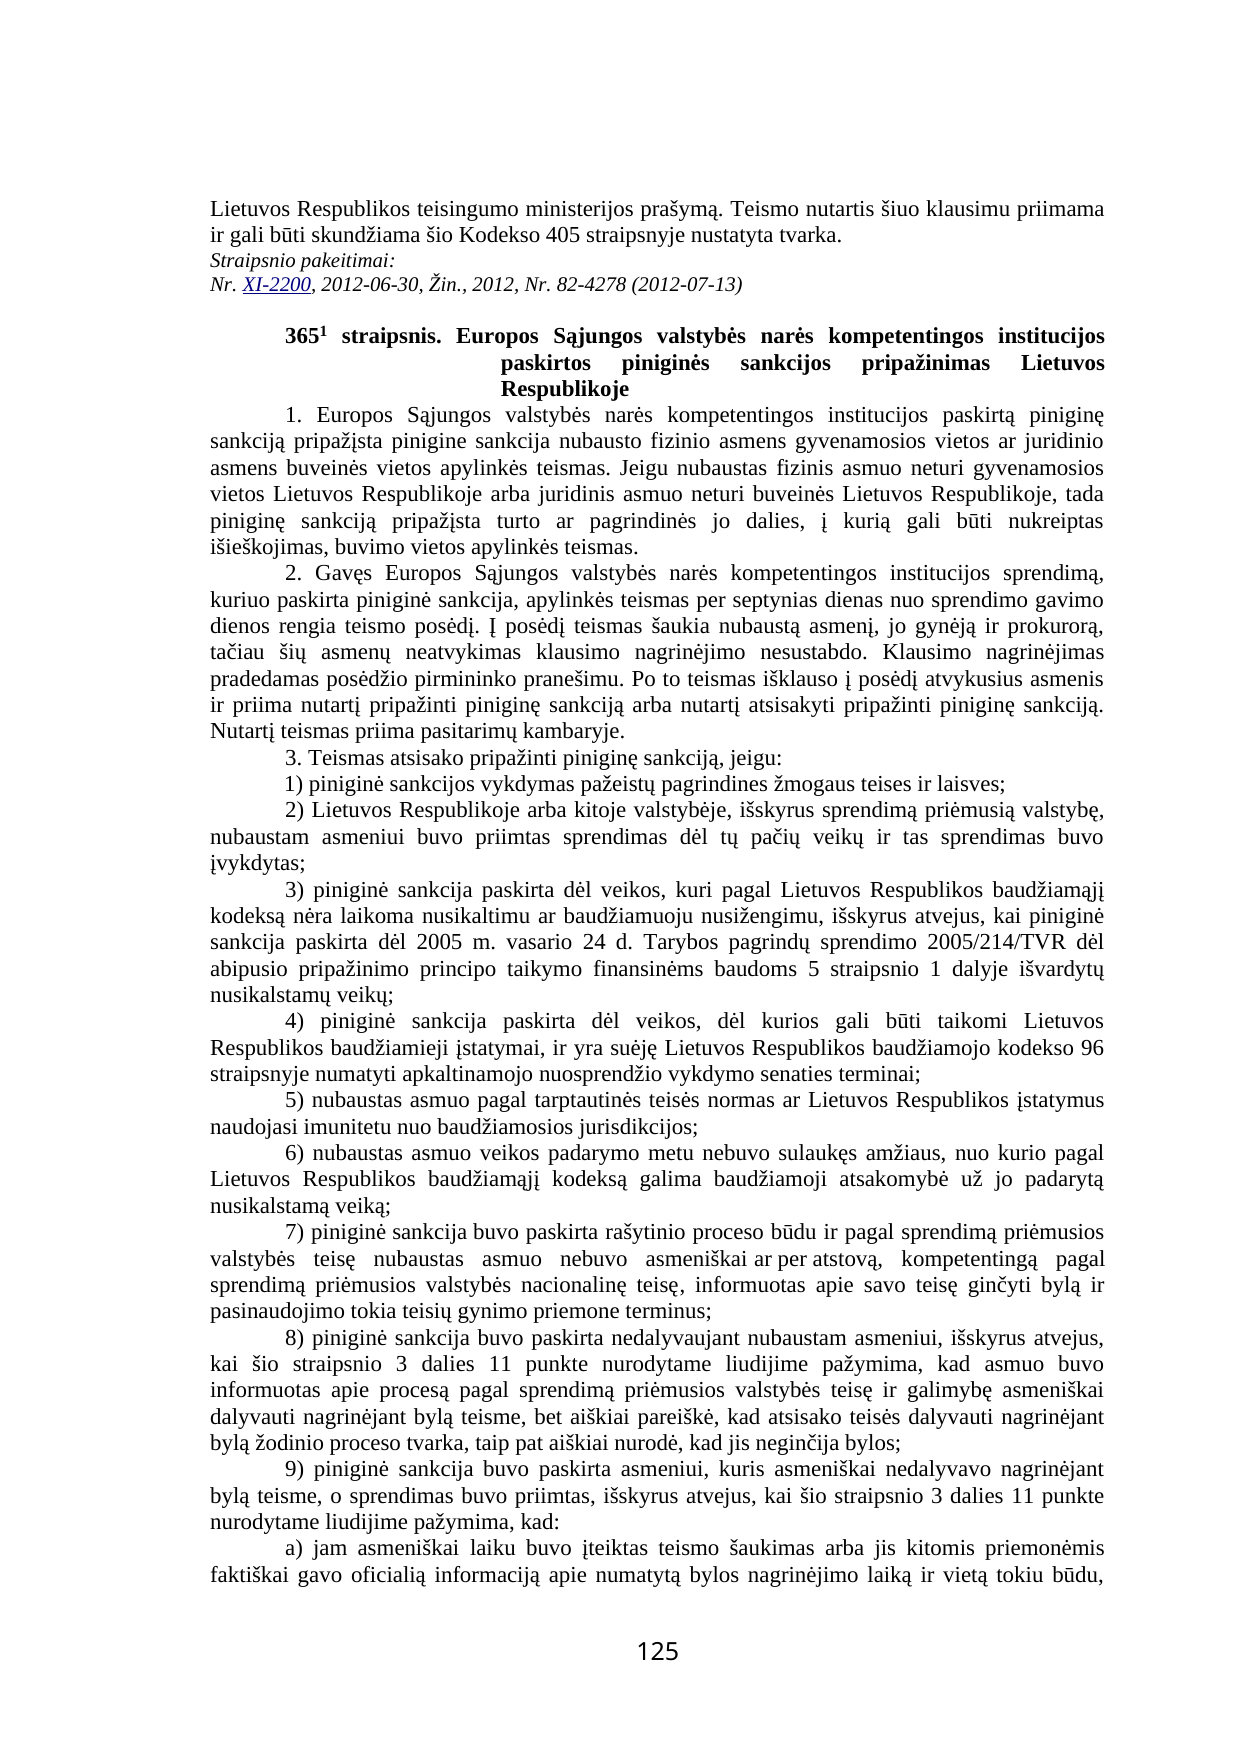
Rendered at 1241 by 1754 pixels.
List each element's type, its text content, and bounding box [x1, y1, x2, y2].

text Lietuvos Respublikos teisingumo ministerijos prašymą. Teismo nutartis šiuo klausimu priimama ir gali būti skundžiama šio Kodekso 405 straipsnyje nustatyta tvarka. [210, 195, 1106, 248]
text 9) piniginė sankcija buvo paskirta asmeniui, kuris asmeniškai nedalyvavo nagrinėjant bylą teisme, o sprendimas buvo priimtas, išskyrus atvejus, kai šio straipsnio 3 dalies 11 punkte nurodytame liudijime pažymima, kad: [210, 1455, 1106, 1534]
text 3651 straipsnis. Europos Sąjungos valstybės narės kompetentingos institucijos paskirtos piniginės sankcijos pripažinimas Lietuvos Respublikoje [285, 322, 1106, 401]
text 5) nubaustas asmuo pagal tarptautinės teisės normas ar Lietuvos Respublikos įstatymus naudojasi imunitetu nuo baudžiamosios jurisdikcijos; [210, 1086, 1106, 1139]
text 6) nubaustas asmuo veikos padarymo metu nebuvo sulaukęs amžiaus, nuo kurio pagal Lietuvos Respublikos baudžiamąjį kodeksą galima baudžiamoji atsakomybė už jo padarytą nusikalstamą veiką; [210, 1139, 1106, 1218]
text Nr. XI-2200, 2012-06-30, Žin., 2012, Nr. 82-4278 (2012-07-13) [210, 272, 1106, 296]
text Straipsnio pakeitimai: [210, 248, 1106, 272]
text 1. Europos Sąjungos valstybės narės kompetentingos institucijos paskirtą piniginę sankciją pripažįsta pinigine sankcija nubausto fizinio asmens gyvenamosios vietos ar juridinio asmens buveinės vietos apylinkės teismas. Jeigu nubaustas fizinis asmuo neturi gyvenamosios vietos Lietuvos Respublikoje arba juridinis asmuo neturi buveinės Lietuvos Respublikoje, tada piniginę sankciją pripažįsta turto ar pagrindinės jo dalies, į kurią gali būti nukreiptas išieškojimas, buvimo vietos apylinkės teismas. [210, 401, 1106, 559]
text 3) piniginė sankcija paskirta dėl veikos, kuri pagal Lietuvos Respublikos baudžiamąjį kodeksą nėra laikoma nusikaltimu ar baudžiamuoju nusižengimu, išskyrus atvejus, kai piniginė sankcija paskirta dėl 2005 m. vasario 24 d. Tarybos pagrindų sprendimo 2005/214/TVR dėl abipusio pripažinimo principo taikymo finansinėms baudoms 5 straipsnio 1 dalyje išvardytų nusikalstamų veikų; [210, 876, 1106, 1007]
text a) jam asmeniškai laiku buvo įteiktas teismo šaukimas arba jis kitomis priemonėmis faktiškai gavo oficialią informaciją apie numatytą bylos nagrinėjimo laiką ir vietą tokiu būdu, [210, 1534, 1106, 1587]
text 1) piniginė sankcijos vykdymas pažeistų pagrindines žmogaus teises ir laisves; [210, 770, 1106, 797]
text 8) piniginė sankcija buvo paskirta nedalyvaujant nubaustam asmeniui, išskyrus atvejus, kai šio straipsnio 3 dalies 11 punkte nurodytame liudijime pažymima, kad asmuo buvo informuotas apie procesą pagal sprendimą priėmusios valstybės teisę ir galimybę asmeniškai dalyvauti nagrinėjant bylą teisme, bet aiškiai pareiškė, kad atsisako teisės dalyvauti nagrinėjant bylą žodinio proceso tvarka, taip pat aiškiai nurodė, kad jis neginčija bylos; [210, 1324, 1106, 1455]
text 7) piniginė sankcija buvo paskirta rašytinio proceso būdu ir pagal sprendimą priėmusios valstybės teisę nubaustas asmuo nebuvo asmeniškai ar per atstovą, kompetentingą pagal sprendimą priėmusios valstybės nacionalinę teisę, informuotas apie savo teisę ginčyti bylą ir pasinaudojimo tokia teisių gynimo priemone terminus; [210, 1218, 1106, 1324]
text 3. Teismas atsisako pripažinti piniginę sankciją, jeigu: [210, 744, 1106, 770]
text 2) Lietuvos Respublikoje arba kitoje valstybėje, išskyrus sprendimą priėmusią valstybę, nubaustam asmeniui buvo priimtas sprendimas dėl tų pačių veikų ir tas sprendimas buvo įvykdytas; [210, 797, 1106, 876]
text 4) piniginė sankcija paskirta dėl veikos, dėl kurios gali būti taikomi Lietuvos Respublikos baudžiamieji įstatymai, ir yra suėję Lietuvos Respublikos baudžiamojo kodekso 96 straipsnyje numatyti apkaltinamojo nuosprendžio vykdymo senaties terminai; [210, 1007, 1106, 1086]
text 2. Gavęs Europos Sąjungos valstybės narės kompetentingos institucijos sprendimą, kuriuo paskirta piniginė sankcija, apylinkės teismas per septynias dienas nuo sprendimo gavimo dienos rengia teismo posėdį. Į posėdį teismas šaukia nubaustą asmenį, jo gynėją ir prokurorą, tačiau šių asmenų neatvykimas klausimo nagrinėjimo nesustabdo. Klausimo nagrinėjimas pradedamas posėdžio pirmininko pranešimu. Po to teismas išklauso į posėdį atvykusius asmenis ir priima nutartį pripažinti piniginę sankciją arba nutartį atsisakyti pripažinti piniginę sankciją. Nutartį teismas priima pasitarimų kambaryje. [210, 559, 1106, 744]
